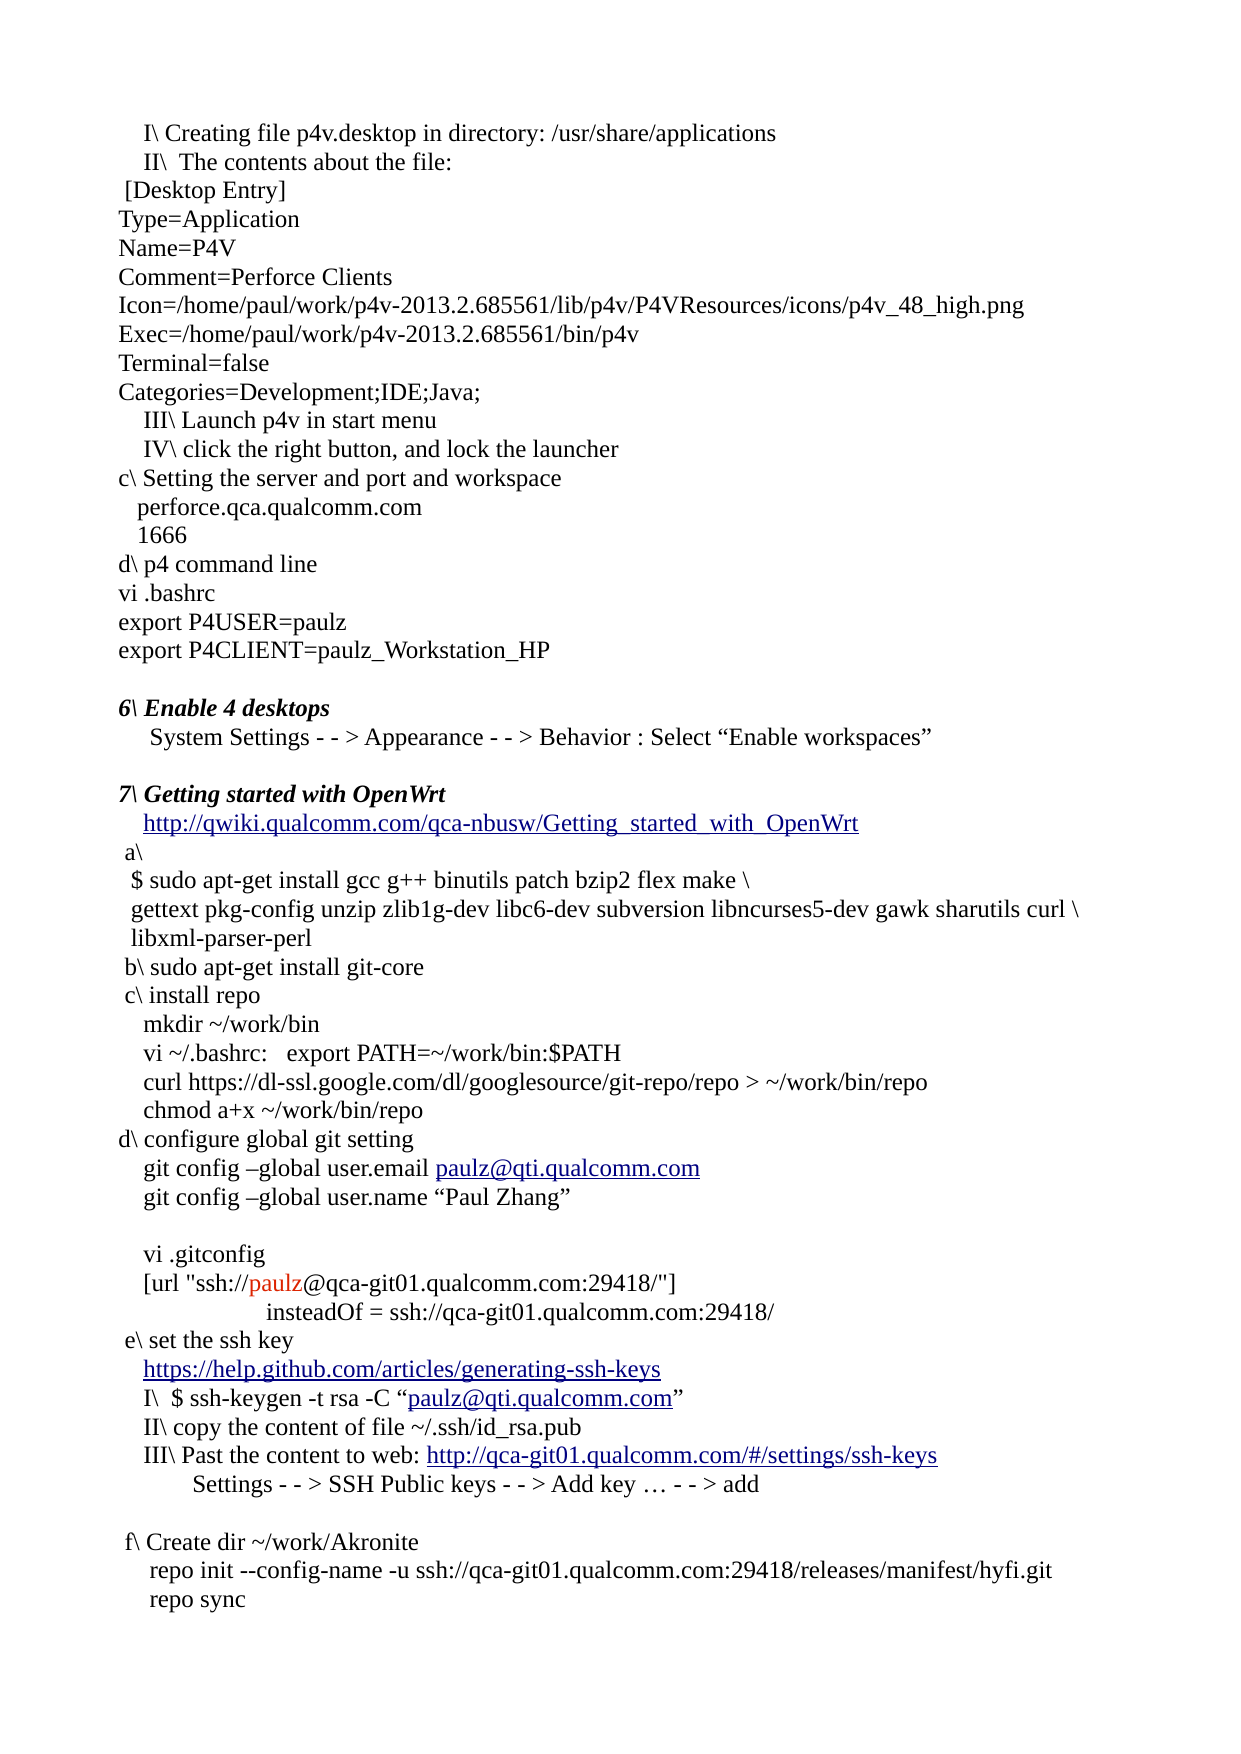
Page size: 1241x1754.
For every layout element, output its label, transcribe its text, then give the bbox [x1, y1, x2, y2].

text repo init --config-name -u ssh://qca-git01.qualcomm.com:29418/releases/manifest/hyfi.git [118, 1556, 1122, 1584]
text d\ configure global git setting [118, 1124, 1122, 1153]
text III\ Launch p4v in start menu [118, 406, 1122, 434]
text http://qwiki.qualcomm.com/qca-nbusw/Getting_started_with_OpenWrt [118, 808, 1122, 837]
text $ sudo apt-get install gcc g++ binutils patch bzip2 flex make \ [118, 866, 1122, 894]
text System Settings - - > Appearance - - > Behavior : Select “Enable workspaces” [118, 722, 1122, 751]
text https://help.github.com/articles/generating-ssh-keys [118, 1354, 1122, 1383]
text repo sync [118, 1584, 1122, 1613]
text Name=P4V [118, 233, 1122, 262]
text e\ set the ssh key [118, 1326, 1122, 1354]
text f\ Create dir ~/work/Akronite [118, 1527, 1122, 1556]
text 6\ Enable 4 desktops [118, 693, 1122, 722]
text vi .gitconfig [118, 1239, 1122, 1268]
text c\ Setting the server and port and workspace [118, 463, 1122, 492]
text 1666 [118, 521, 1122, 549]
text libxml-parser-perl [118, 923, 1122, 952]
text 7\ Getting started with OpenWrt [118, 779, 1122, 808]
text vi ~/.bashrc: export PATH=~/work/bin:$PATH [118, 1038, 1122, 1067]
text IV\ click the right button, and lock the launcher [118, 434, 1122, 463]
text perforce.qca.qualcomm.com [118, 492, 1122, 521]
text I\ Creating file p4v.desktop in directory: /usr/share/applications [118, 118, 1122, 147]
text d\ p4 command line [118, 549, 1122, 578]
text Terminal=false [118, 348, 1122, 377]
text Comment=Perforce Clients [118, 262, 1122, 291]
text git config –global user.email paulz@qti.qualcomm.com [118, 1153, 1122, 1182]
text b\ sudo apt-get install git-core [118, 952, 1122, 981]
text curl https://dl-ssl.google.com/dl/googlesource/git-repo/repo > ~/work/bin/repo [118, 1067, 1122, 1096]
text export P4CLIENT=paulz_Workstation_HP [118, 636, 1122, 664]
text git config –global user.name “Paul Zhang” [118, 1182, 1122, 1211]
text I\ $ ssh-keygen -t rsa -C “paulz@qti.qualcomm.com” [118, 1383, 1122, 1412]
text Exec=/home/paul/work/p4v-2013.2.685561/bin/p4v [118, 319, 1122, 348]
text export P4USER=paulz [118, 607, 1122, 636]
text II\ The contents about the file: [118, 147, 1122, 176]
text c\ install repo [118, 981, 1122, 1009]
text Type=Application [118, 204, 1122, 233]
text a\ [118, 837, 1122, 866]
text II\ copy the content of file ~/.ssh/id_rsa.pub [118, 1412, 1122, 1441]
text III\ Past the content to web: http://qca-git01.qualcomm.com/#/settings/ssh-keys [118, 1441, 1122, 1469]
text mkdir ~/work/bin [118, 1009, 1122, 1038]
text insteadOf = ssh://qca-git01.qualcomm.com:29418/ [118, 1297, 1122, 1326]
text gettext pkg-config unzip zlib1g-dev libc6-dev subversion libncurses5-dev gawk sharutils curl \ [118, 894, 1122, 923]
text Settings - - > SSH Public keys - - > Add key … - - > add [118, 1469, 1122, 1498]
text [Desktop Entry] [118, 176, 1122, 204]
text [url "ssh://paulz@qca-git01.qualcomm.com:29418/"] [118, 1268, 1122, 1297]
text Categories=Development;IDE;Java; [118, 377, 1122, 406]
text Icon=/home/paul/work/p4v-2013.2.685561/lib/p4v/P4VResources/icons/p4v_48_high.png [118, 291, 1122, 319]
text chmod a+x ~/work/bin/repo [118, 1096, 1122, 1124]
text vi .bashrc [118, 578, 1122, 607]
